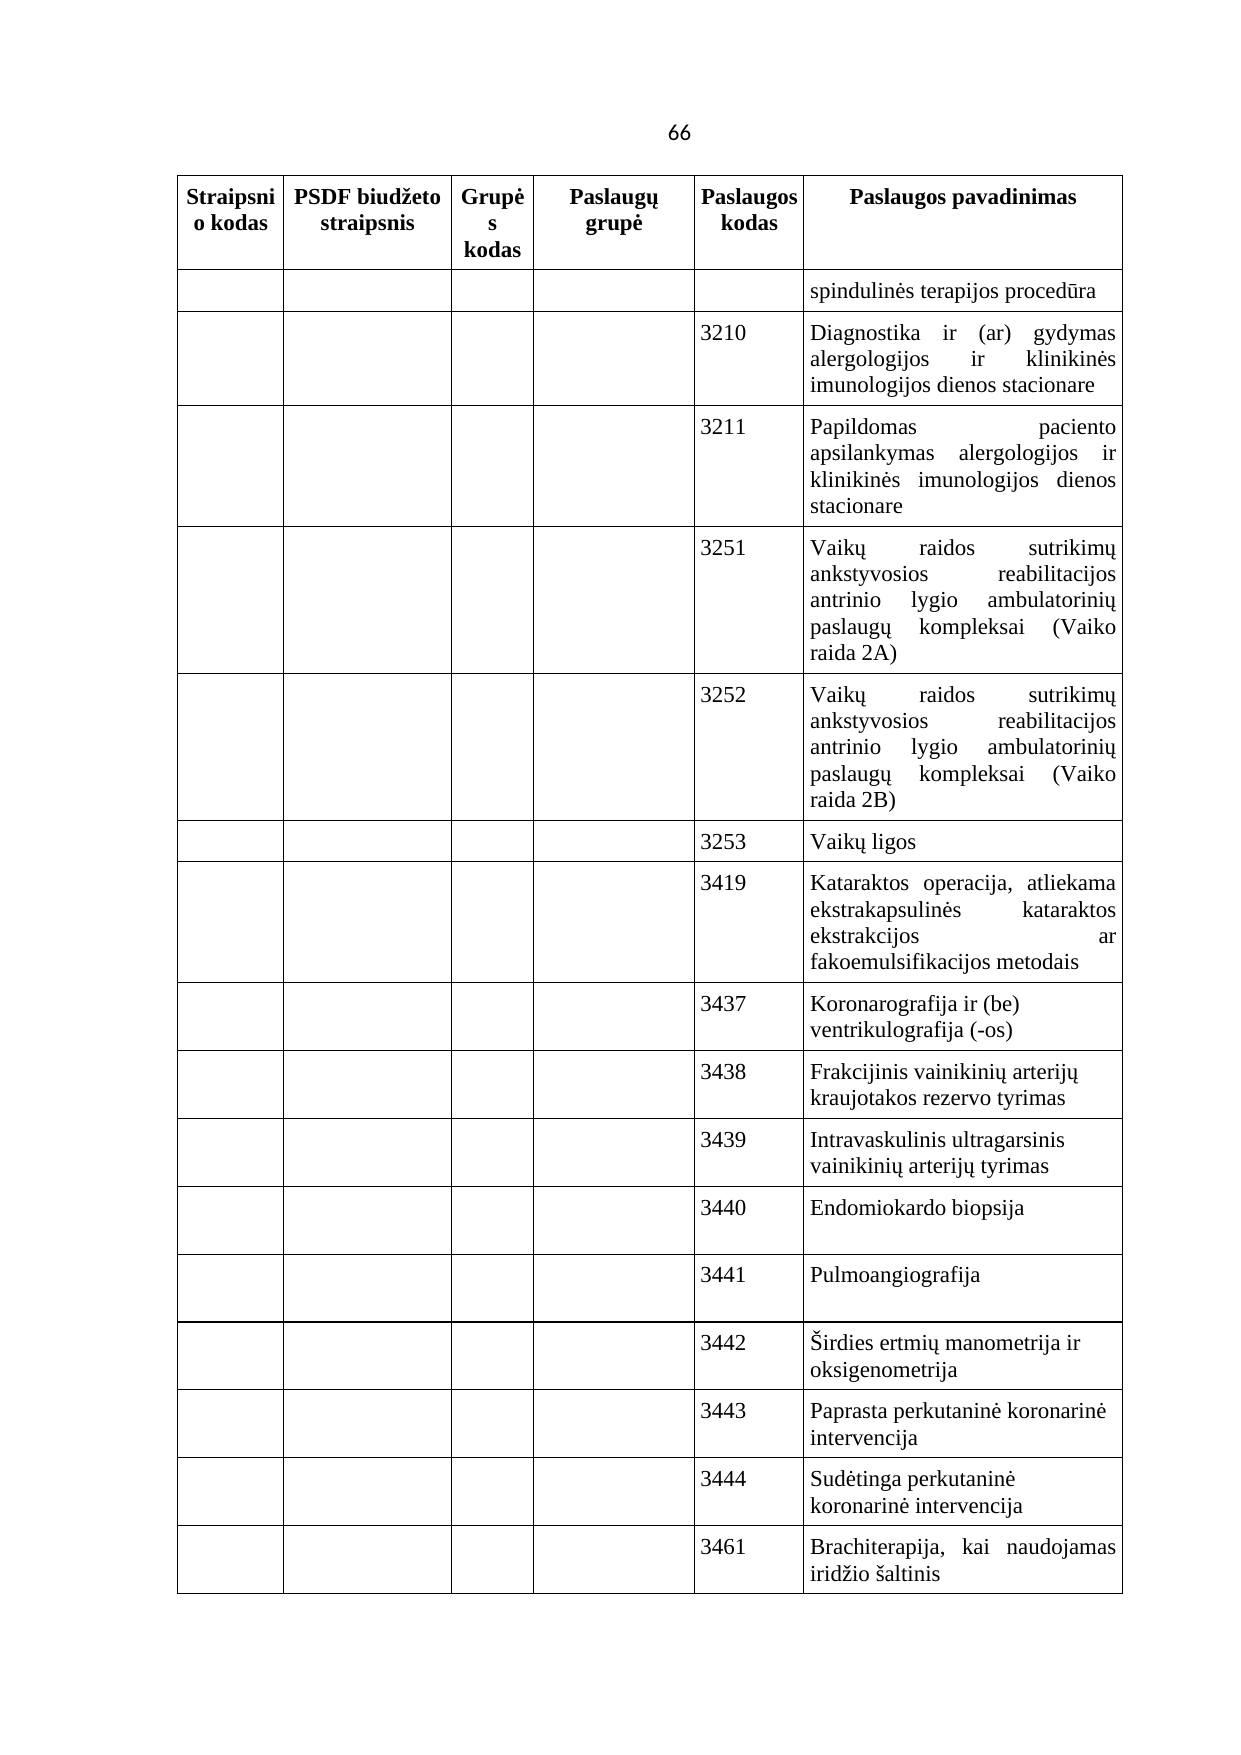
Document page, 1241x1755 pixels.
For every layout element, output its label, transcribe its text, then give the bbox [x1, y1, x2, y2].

table_cell [178, 821, 283, 861]
table_header PSDF biudžeto straipsnis [284, 176, 451, 269]
table_cell Vaikų ligos [804, 821, 1122, 861]
table_cell 3210 [695, 312, 803, 405]
table_cell Endomiokardo biopsija [804, 1187, 1122, 1253]
table_cell [284, 983, 451, 1050]
table_cell [452, 527, 533, 673]
table_cell [178, 527, 283, 673]
table_cell [534, 983, 694, 1050]
table_cell [452, 983, 533, 1050]
table_cell [284, 1119, 451, 1186]
table_cell [452, 1526, 533, 1593]
table_cell [178, 1323, 283, 1389]
table_cell [534, 862, 694, 982]
table_cell 3440 [695, 1187, 803, 1253]
table_cell [284, 406, 451, 526]
table_cell Diagnostika ir (ar) gydymas alergologijos ir klinikinės imunologijos dienos stacionare [804, 312, 1122, 405]
table_cell [178, 406, 283, 526]
table_cell [534, 1051, 694, 1118]
table_cell [534, 1390, 694, 1457]
table_cell [452, 1390, 533, 1457]
table_cell [452, 1458, 533, 1525]
table_cell [695, 270, 803, 311]
table_cell 3253 [695, 821, 803, 861]
table_cell Frakcijinis vainikinių arterijų kraujotakos rezervo tyrimas [804, 1051, 1122, 1118]
table_cell Paprasta perkutaninė koronarinė intervencija [804, 1390, 1122, 1457]
table_cell [178, 1390, 283, 1457]
table_header Grupės kodas [452, 176, 533, 269]
table_cell [452, 1323, 533, 1389]
table_cell [534, 527, 694, 673]
table_cell [452, 862, 533, 982]
table_cell 3437 [695, 983, 803, 1050]
table_cell [452, 270, 533, 311]
table_cell [178, 1526, 283, 1593]
table_cell [452, 406, 533, 526]
table_cell Sudėtinga perkutaninė koronarinė intervencija [804, 1458, 1122, 1525]
table_cell [534, 270, 694, 311]
table_cell [178, 312, 283, 405]
table_cell [178, 270, 283, 311]
table_cell [534, 1119, 694, 1186]
table_cell [452, 312, 533, 405]
table_cell [452, 674, 533, 819]
table_cell [534, 674, 694, 819]
table_cell Papildomas paciento apsilankymas alergologijos ir klinikinės imunologijos dienos stacionare [804, 406, 1122, 526]
table_cell [178, 1255, 283, 1321]
table_cell Intravaskulinis ultragarsinis vainikinių arterijų tyrimas [804, 1119, 1122, 1186]
table_cell [284, 862, 451, 982]
table_cell [284, 674, 451, 819]
table_cell Vaikų raidos sutrikimų ankstyvosios reabilitacijos antrinio lygio ambulatorinių paslaugų kompleksai (Vaiko raida 2B) [804, 674, 1122, 819]
table_cell [284, 1323, 451, 1389]
table_cell [452, 1187, 533, 1253]
table_header Straipsnio kodas [178, 176, 283, 269]
table_cell [284, 527, 451, 673]
table_cell 3252 [695, 674, 803, 819]
table_cell [284, 1526, 451, 1593]
table_cell 3439 [695, 1119, 803, 1186]
table_cell 3444 [695, 1458, 803, 1525]
table_cell [534, 1458, 694, 1525]
table_cell [452, 1255, 533, 1321]
table_cell [534, 1526, 694, 1593]
table_cell Širdies ertmių manometrija ir oksigenometrija [804, 1323, 1122, 1389]
table_cell [178, 1119, 283, 1186]
table_cell 3442 [695, 1323, 803, 1389]
table_cell [178, 1051, 283, 1118]
table_cell [284, 312, 451, 405]
table_cell 3443 [695, 1390, 803, 1457]
table_cell [534, 312, 694, 405]
table_cell [534, 1323, 694, 1389]
table_cell [284, 821, 451, 861]
table_cell [534, 1255, 694, 1321]
table_cell [534, 821, 694, 861]
table_cell [284, 1458, 451, 1525]
table_cell [534, 1187, 694, 1253]
table_cell [178, 674, 283, 819]
table_cell [534, 406, 694, 526]
table_cell [284, 1390, 451, 1457]
table_cell [284, 1255, 451, 1321]
table_cell 3438 [695, 1051, 803, 1118]
table_cell Brachiterapija, kai naudojamas iridžio šaltinis [804, 1526, 1122, 1593]
table_cell Koronarografija ir (be) ventrikulografija (-os) [804, 983, 1122, 1050]
table_cell 3441 [695, 1255, 803, 1321]
table_cell spindulinės terapijos procedūra [804, 270, 1122, 311]
table_header Paslaugos kodas [695, 176, 803, 269]
table_cell 3419 [695, 862, 803, 982]
table_cell [452, 1051, 533, 1118]
table_cell 3251 [695, 527, 803, 673]
table_cell [284, 1051, 451, 1118]
table_cell [178, 1187, 283, 1253]
table_cell 3461 [695, 1526, 803, 1593]
table_header Paslaugų grupė [534, 176, 694, 269]
table_cell [284, 270, 451, 311]
table_cell Pulmoangiografija [804, 1255, 1122, 1321]
table_cell [178, 1458, 283, 1525]
table_cell [452, 1119, 533, 1186]
table_cell [178, 862, 283, 982]
table_cell Kataraktos operacija, atliekama ekstrakapsulinės kataraktos ekstrakcijos ar fakoemulsifikacijos metodais [804, 862, 1122, 982]
table_header Paslaugos pavadinimas [804, 176, 1122, 269]
table_cell [284, 1187, 451, 1253]
table_cell 3211 [695, 406, 803, 526]
table_cell [178, 983, 283, 1050]
table_cell Vaikų raidos sutrikimų ankstyvosios reabilitacijos antrinio lygio ambulatorinių paslaugų kompleksai (Vaiko raida 2A) [804, 527, 1122, 673]
table_cell [452, 821, 533, 861]
